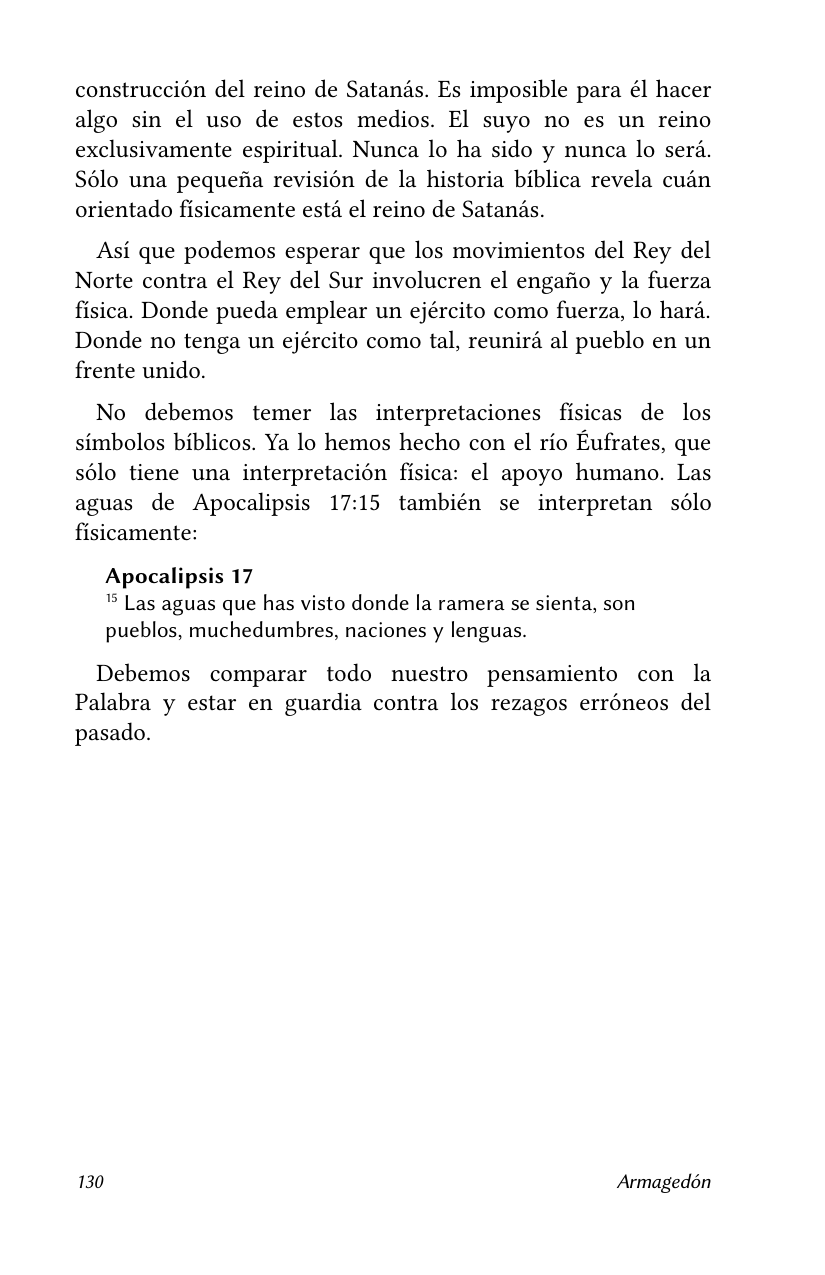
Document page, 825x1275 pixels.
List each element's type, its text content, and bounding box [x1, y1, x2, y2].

text No debemos temer las interpretaciones físicas de los símbolos bíblicos. Ya lo hemos hecho con el río Éufrates, que sólo tiene una interpretación física: el apoyo humano. Las aguas de Apocalipsis 17:15 también se interpretan sólo físicamente: [75, 398, 712, 546]
text construcción del reino de Satanás. Es imposible para él hacer algo sin el uso de estos medios. El suyo no es un reino exclusivamente espiritual. Nunca lo ha sido y nunca lo será. Sólo una pequeña revisión de la historia bíblica revela cuán orientado físicamente está el reino de Satanás. [75, 75, 712, 223]
text 15 Las aguas que has visto donde la ramera se sienta, son pueblos, muchedumbres, naciones y lenguas. [105, 590, 682, 643]
text Así que podemos esperar que los movimientos del Rey del Norte contra el Rey del Sur involucren el engaño y la fuerza física. Donde pueda emplear un ejército como fuerza, lo hará. Donde no tenga un ejército como tal, reunirá al pueblo en un frente unido. [75, 237, 712, 385]
text Debemos comparar todo nuestro pensamiento con la Palabra y estar en guardia contra los rezagos erróneos del pasado. [75, 658, 712, 747]
text Apocalipsis 17 [105, 563, 712, 589]
